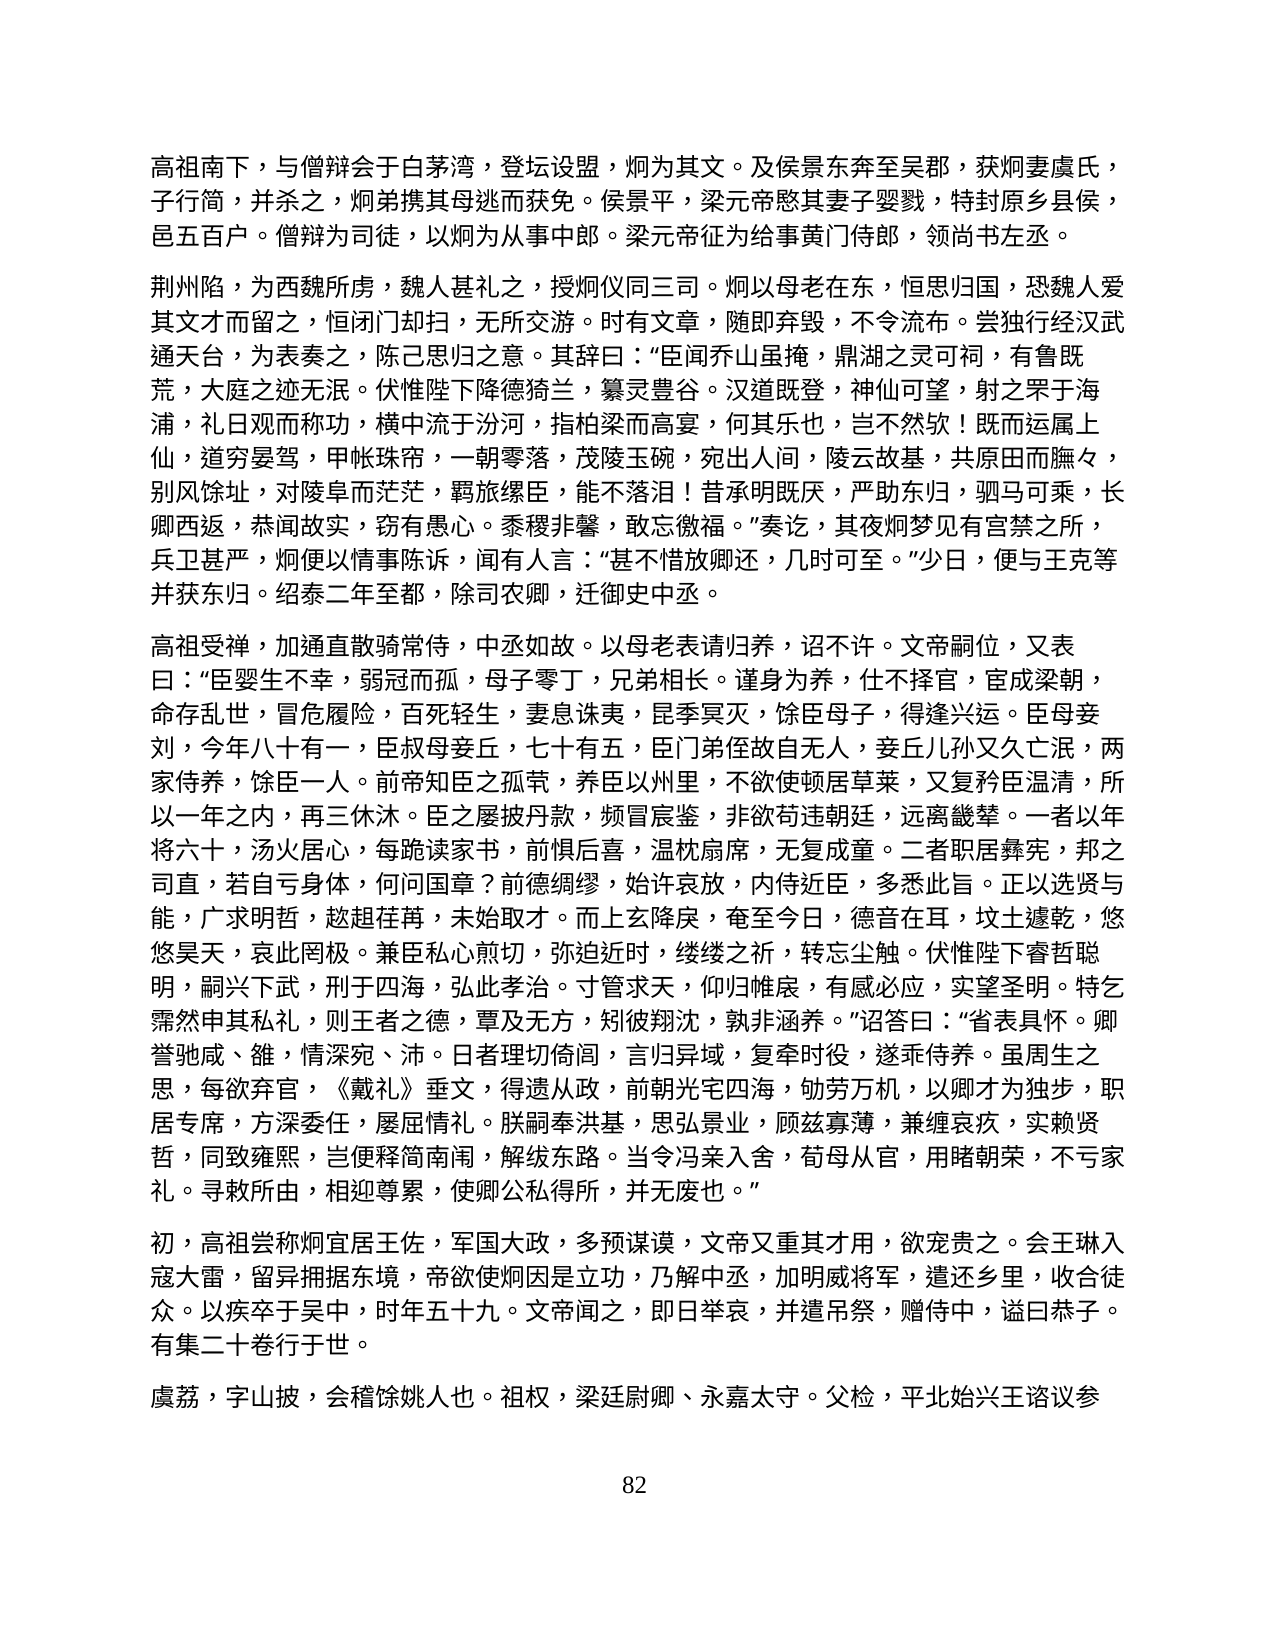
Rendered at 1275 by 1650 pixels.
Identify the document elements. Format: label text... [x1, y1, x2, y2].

text 虞荔，字山披，会稽馀姚人也。祖权，梁廷尉卿、永嘉太守。父检，平北始兴王谘议参 [150, 1380, 1125, 1414]
text 高祖南下，与僧辩会于白茅湾，登坛设盟，炯为其文。及侯景东奔至吴郡，获炯妻虞氏，子行简，并杀之，炯弟携其母逃而获免。侯景平，梁元帝愍其妻子婴戮，特封原乡县侯，邑五百户。僧辩为司徒，以炯为从事中郎。梁元帝征为给事黄门侍郎，领尚书左丞。 [150, 150, 1125, 252]
text 高祖受禅，加通直散骑常侍，中丞如故。以母老表请归养，诏不许。文帝嗣位，又表曰：“臣婴生不幸，弱冠而孤，母子零丁，兄弟相长。谨身为养，仕不择官，宦成梁朝，命存乱世，冒危履险，百死轻生，妻息诛夷，昆季冥灭，馀臣母子，得逢兴运。臣母妾刘，今年八十有一，臣叔母妾丘，七十有五，臣门弟侄故自无人，妾丘儿孙又久亡泯，两家侍养，馀臣一人。前帝知臣之孤茕，养臣以州里，不欲使顿居草莱，又复矜臣温清，所以一年之内，再三休沐。臣之屡披丹款，频冒宸鉴，非欲苟违朝廷，远离畿辇。一者以年将六十，汤火居心，每跪读家书，前惧后喜，温枕扇席，无复成童。二者职居彝宪，邦之司直，若自亏身体，何问国章？前德绸缪，始许哀放，内侍近臣，多悉此旨。正以选贤与能，广求明哲，趑趄荏苒，未始取才。而上玄降戾，奄至今日，德音在耳，坟土遽乾，悠悠昊天，哀此罔极。兼臣私心煎切，弥迫近时，缕缕之祈，转忘尘触。伏惟陛下睿哲聪明，嗣兴下武，刑于四海，弘此孝治。寸管求天，仰归帷扆，有感必应，实望圣明。特乞霈然申其私礼，则王者之德，覃及无方，矧彼翔沈，孰非涵养。”诏答曰：“省表具怀。卿誉驰咸、雒，情深宛、沛。日者理切倚闾，言归异域，复牵时役，遂乖侍养。虽周生之思，每欲弃官，《戴礼》垂文，得遗从政，前朝光宅四海，劬劳万机，以卿才为独步，职居专席，方深委任，屡屈情礼。朕嗣奉洪基，思弘景业，顾兹寡薄，兼缠哀疚，实赖贤哲，同致雍熙，岂便释简南闱，解绂东路。当令冯亲入舍，荀母从官，用睹朝荣，不亏家礼。寻敕所由，相迎尊累，使卿公私得所，并无废也。” [150, 629, 1125, 1208]
text 荆州陷，为西魏所虏，魏人甚礼之，授炯仪同三司。炯以母老在东，恒思归国，恐魏人爱其文才而留之，恒闭门却扫，无所交游。时有文章，随即弃毁，不令流布。尝独行经汉武通天台，为表奏之，陈己思归之意。其辞曰：“臣闻乔山虽掩，鼎湖之灵可祠，有鲁既荒，大庭之迹无泯。伏惟陛下降德猗兰，纂灵豊谷。汉道既登，神仙可望，射之罘于海浦，礼日观而称功，横中流于汾河，指柏梁而高宴，何其乐也，岂不然欤！既而运属上仙，道穷晏驾，甲帐珠帘，一朝零落，茂陵玉碗，宛出人间，陵云故基，共原田而膴々，别风馀址，对陵阜而茫茫，羁旅缧臣，能不落泪！昔承明既厌，严助东归，驷马可乘，长卿西返，恭闻故实，窃有愚心。黍稷非馨，敢忘徼福。”奏讫，其夜炯梦见有宫禁之所，兵卫甚严，炯便以情事陈诉，闻有人言：“甚不惜放卿还，几时可至。”少日，便与王克等并获东归。绍泰二年至都，除司农卿，迁御史中丞。 [150, 270, 1125, 611]
text 初，高祖尝称炯宜居王佐，军国大政，多预谋谟，文帝又重其才用，欲宠贵之。会王琳入寇大雷，留异拥据东境，帝欲使炯因是立功，乃解中丞，加明威将军，遣还乡里，收合徒众。以疾卒于吴中，时年五十九。文帝闻之，即日举哀，并遣吊祭，赠侍中，谥曰恭子。有集二十卷行于世。 [150, 1226, 1125, 1362]
